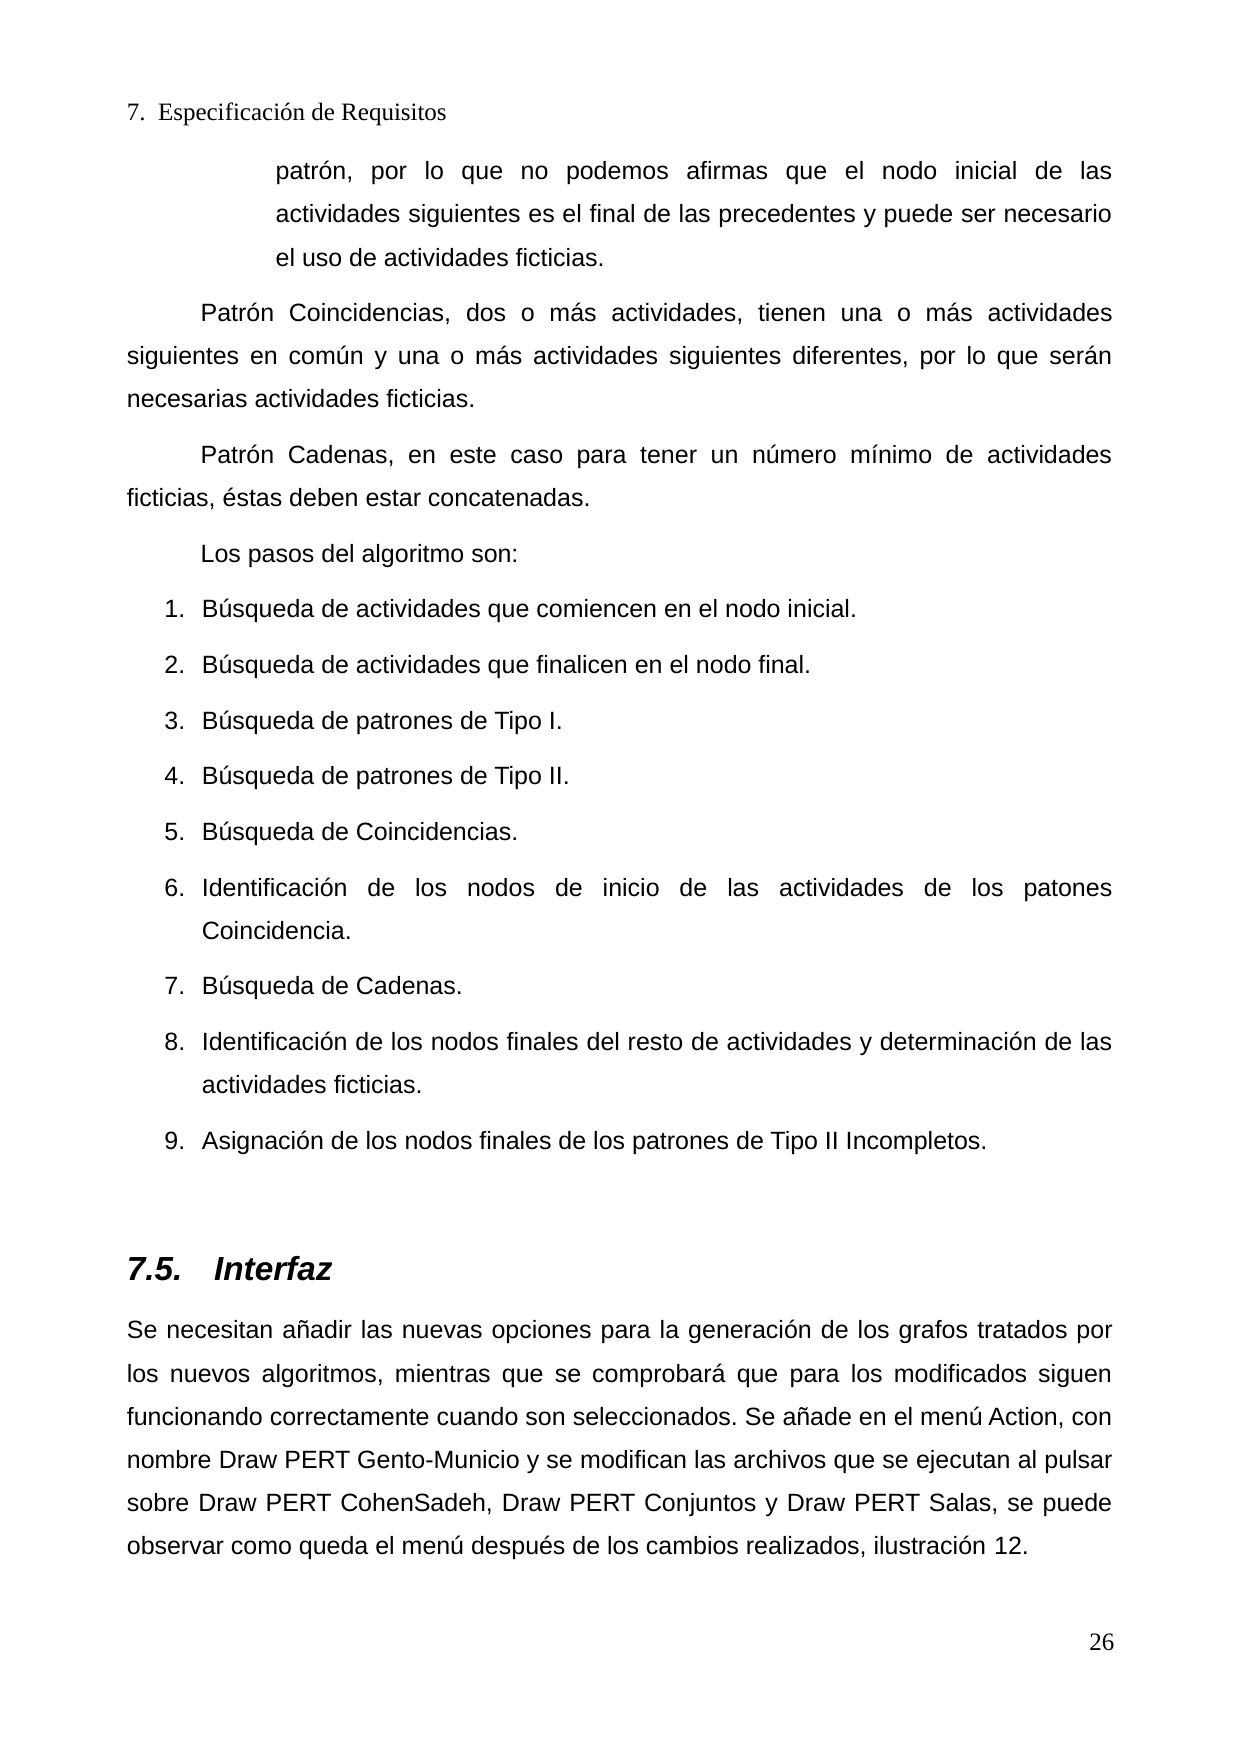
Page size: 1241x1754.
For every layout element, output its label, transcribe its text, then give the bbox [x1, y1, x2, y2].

list Búsqueda de patrones de Tipo I. [164, 706, 1114, 734]
text Patrón Cadenas, en este caso para tener un número mínimo de actividades ficticias, éstas deben estar concatenadas. [127, 440, 1114, 512]
list Búsqueda de Coincidencias. [164, 817, 1114, 846]
text Se necesitan añadir las nuevas opciones para la generación de los grafos tratados por los nuevos algoritmos, mientras que se comprobará que para los modificados siguen funcionando correctamente cuando son seleccionados. Se añade en el menú Action, con nombre Draw PERT Gento-Municio y se modifican las archivos que se ejecutan al pulsar sobre Draw PERT CohenSadeh, Draw PERT Conjuntos y Draw PERT Salas, se puede observar como queda el menú después de los cambios realizados, ilustración 12. [127, 1315, 1114, 1560]
text Los pasos del algoritmo son: [127, 539, 1114, 567]
list Asignación de los nodos finales de los patrones de Tipo II Incompletos. [164, 1126, 1114, 1154]
list Búsqueda de Cadenas. [164, 971, 1114, 1000]
list Identificación de los nodos finales del resto de actividades y determinación de las actividades ficticias. [164, 1027, 1114, 1099]
text Patrón Coincidencias, dos o más actividades, tienen una o más actividades siguientes en común y una o más actividades siguientes diferentes, por lo que serán necesarias actividades ficticias. [127, 298, 1114, 413]
list Búsqueda de actividades que comiencen en el nodo inicial. [164, 594, 1114, 623]
list Identificación de los nodos de inicio de las actividades de los patones Coincidencia. [164, 872, 1114, 944]
list Búsqueda de patrones de Tipo II. [164, 761, 1114, 790]
list Búsqueda de actividades que finalicen en el nodo final. [164, 650, 1114, 679]
list patrón, por lo que no podemos afirmas que el nodo inicial de las actividades siguientes es el final de las precedentes y puede ser necesario el uso de actividades ficticias. [238, 156, 1114, 271]
subtitle Interfaz [127, 1249, 1114, 1287]
